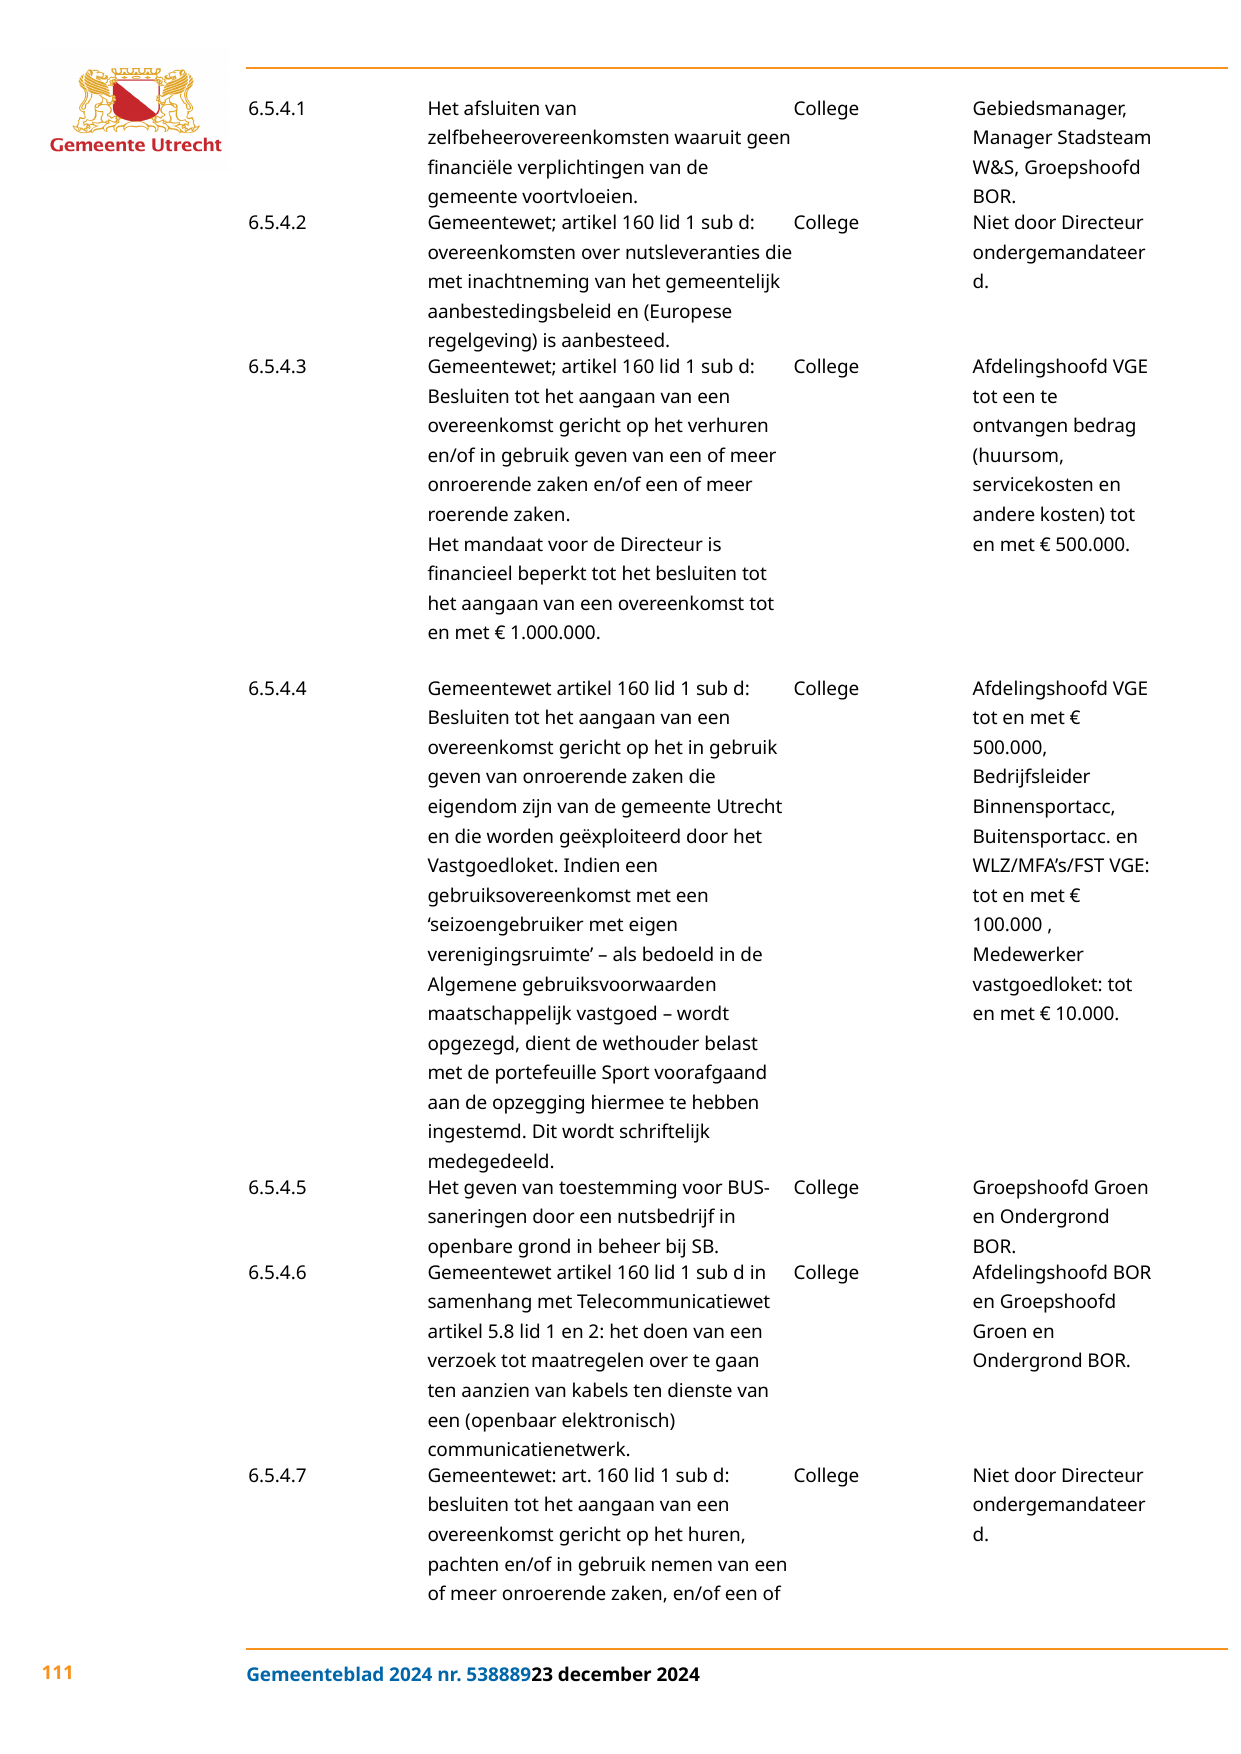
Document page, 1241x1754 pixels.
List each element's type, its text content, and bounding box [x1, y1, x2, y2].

table_cell College [793, 1174, 972, 1259]
table_cell 6.5.4.4 [248, 675, 427, 1174]
table_cell Gemeentewet artikel 160 lid 1 sub d: Besluiten tot het aangaan van een overeenkomst gericht op het in gebruik geven van onroerende zaken die eigendom zijn van de gemeente Utrecht en die worden geëxploiteerd door het Vastgoedloket. Indien een gebruiksovereenkomst met een ‘seizoengebruiker met eigen verenigingsruimte’ – als bedoeld in de Algemene gebruiksvoorwaarden maatschappelijk vastgoed – wordt opgezegd, dient de wethouder belast met de portefeuille Sport voorafgaand aan de opzegging hiermee te hebben ingestemd. Dit wordt schriftelijk medegedeeld. [427, 675, 793, 1174]
table_cell Groepshoofd Groen en Ondergrond BOR. [973, 1174, 1152, 1259]
picture [41, 47, 231, 172]
table_cell Niet door Directeur ondergemandateerd. [973, 209, 1152, 353]
table_cell Gemeentewet: art. 160 lid 1 sub d: besluiten tot het aangaan van een overeenkomst gericht op het huren, pachten en/of in gebruik nemen van een of meer onroerende zaken, en/of een of [427, 1462, 793, 1606]
table_cell 6.5.4.6 [248, 1259, 427, 1462]
table_cell College [793, 1259, 972, 1462]
table_cell Niet door Directeur ondergemandateerd. [973, 1462, 1152, 1606]
table_cell Het afsluiten van zelfbeheerovereenkomsten waaruit geen financiële verplichtingen van de gemeente voortvloeien. [427, 95, 793, 209]
table_cell College [793, 353, 972, 675]
table_cell Gemeentewet; artikel 160 lid 1 sub d: overeenkomsten over nutsleveranties die met inachtneming van het gemeentelijk aanbestedingsbeleid en (Europese regelgeving) is aanbesteed. [427, 209, 793, 353]
table_cell 6.5.4.7 [248, 1462, 427, 1606]
table_cell 6.5.4.2 [248, 209, 427, 353]
table_cell 6.5.4.1 [248, 95, 427, 209]
table_cell 6.5.4.5 [248, 1174, 427, 1259]
table_cell Gemeentewet; artikel 160 lid 1 sub d: Besluiten tot het aangaan van een overeenkomst gericht op het verhuren en/of in gebruik geven van een of meer onroerende zaken en/of een of meer roerende zaken. Het mandaat voor de Directeur is financieel beperkt tot het besluiten tot het aangaan van een overeenkomst tot en met € 1.000.000. [427, 353, 793, 675]
table_cell College [793, 1462, 972, 1606]
table_cell Gebiedsmanager, Manager Stadsteam W&S, Groepshoofd BOR. [973, 95, 1152, 209]
table_cell Gemeentewet artikel 160 lid 1 sub d in samenhang met Telecommunicatiewet artikel 5.8 lid 1 en 2: het doen van een verzoek tot maatregelen over te gaan ten aanzien van kabels ten dienste van een (openbaar elektronisch) communicatienetwerk. [427, 1259, 793, 1462]
table_cell 6.5.4.3 [248, 353, 427, 675]
table_cell College [793, 675, 972, 1174]
table_cell Afdelingshoofd BOR en Groepshoofd Groen en Ondergrond BOR. [973, 1259, 1152, 1462]
table_cell College [793, 95, 972, 209]
table_cell College [793, 209, 972, 353]
table_cell Afdelingshoofd VGE tot een te ontvangen bedrag (huursom, servicekosten en andere kosten) tot en met € 500.000. [973, 353, 1152, 675]
table_cell Afdelingshoofd VGE tot en met € 500.000, Bedrijfsleider Binnensportacc, Buitensportacc. en WLZ/MFA’s/FST VGE: tot en met € 100.000 , Medewerker vastgoedloket: tot en met € 10.000. [973, 675, 1152, 1174]
table_cell Het geven van toestemming voor BUS-saneringen door een nutsbedrijf in openbare grond in beheer bij SB. [427, 1174, 793, 1259]
